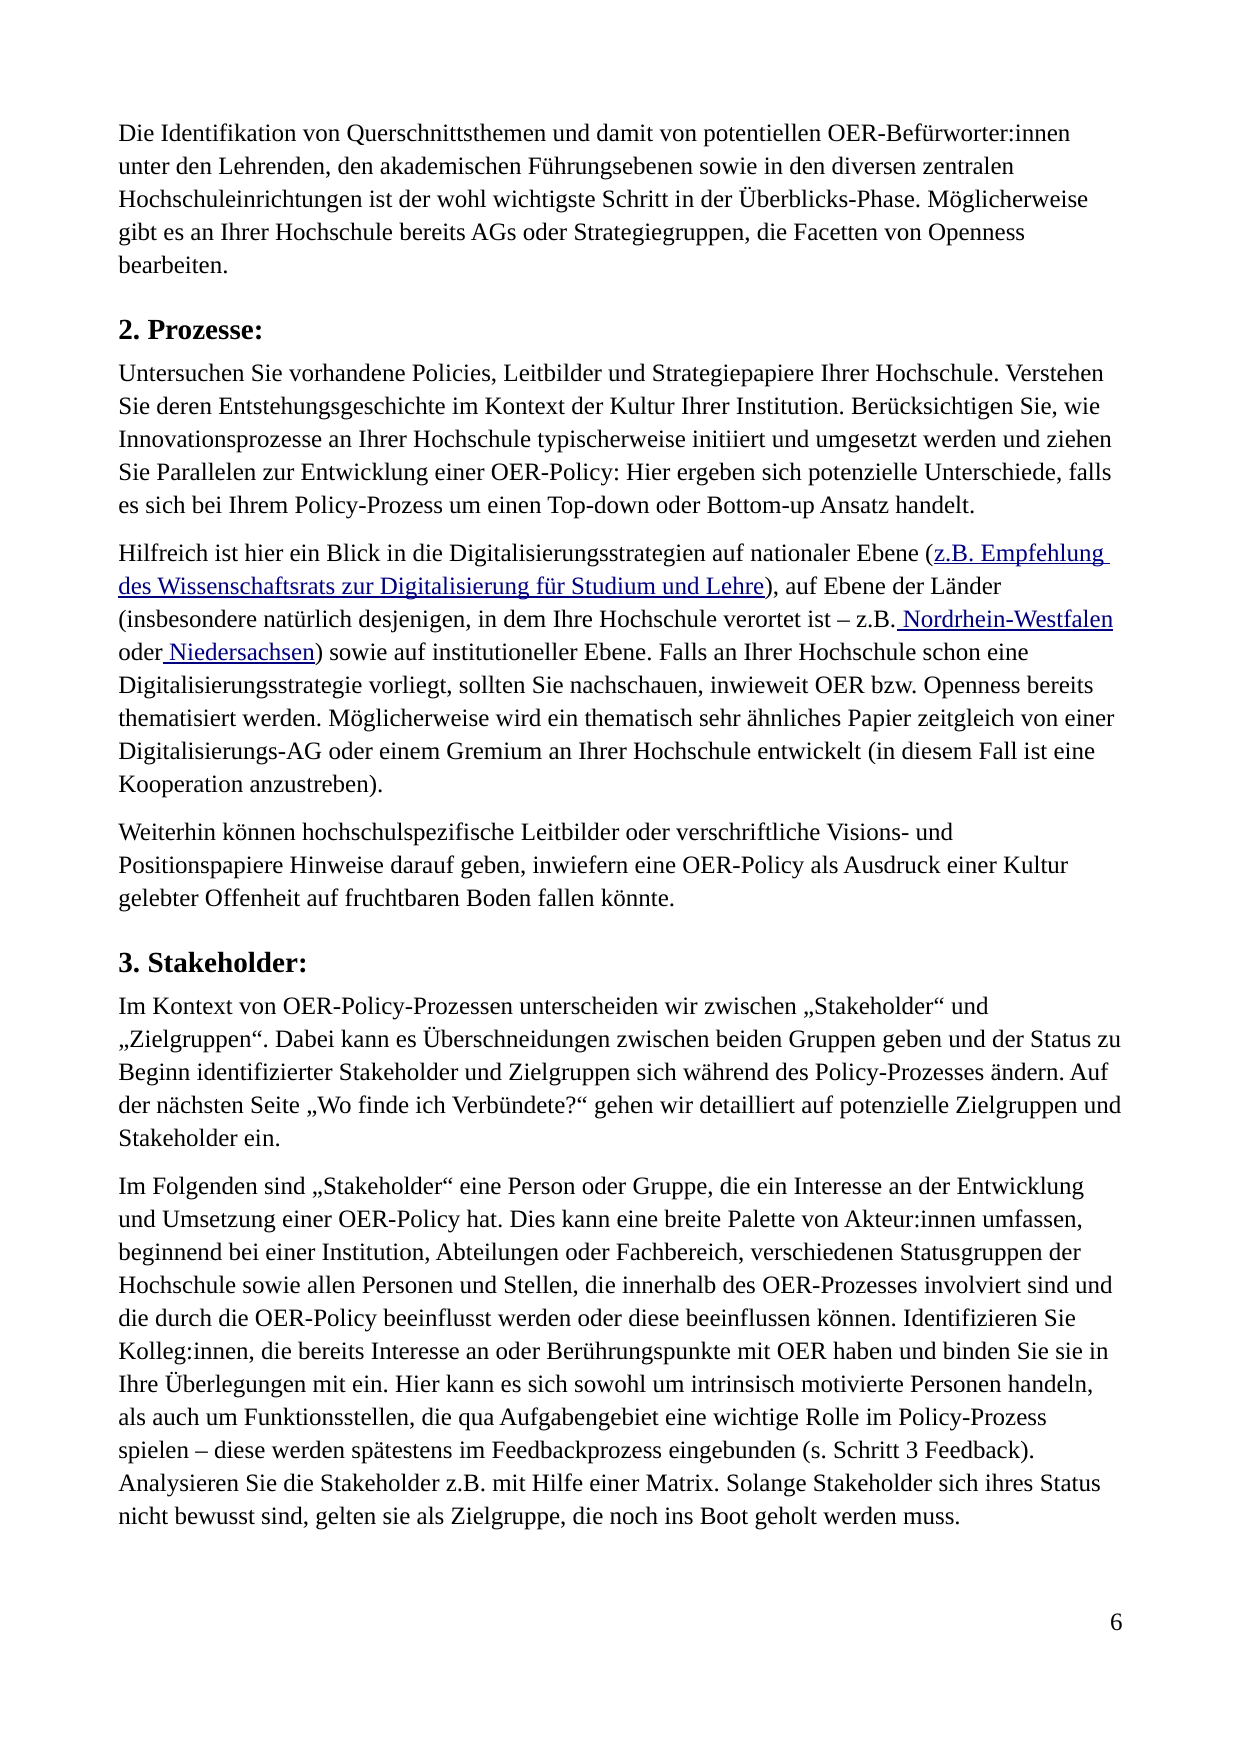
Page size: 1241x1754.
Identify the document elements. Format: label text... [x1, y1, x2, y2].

text Hilfreich ist hier ein Blick in die Digitalisierungsstrategien auf nationaler Ebene (z.B. Empfehlung des Wissenschaftsrats zur Digitalisierung für Studium und Lehre), auf Ebene der Länder (insbesondere natürlich desjenigen, in dem Ihre Hochschule verortet ist – z.B. Nordrhein-Westfalen oder Niedersachsen) sowie auf institutioneller Ebene. Falls an Ihrer Hochschule schon eine Digitalisierungsstrategie vorliegt, sollten Sie nachschauen, inwieweit OER bzw. Openness bereits thematisiert werden. Möglicherweise wird ein thematisch sehr ähnliches Papier zeitgleich von einer Digitalisierungs-AG oder einem Gremium an Ihrer Hochschule entwickelt (in diesem Fall ist eine Kooperation anzustreben). [118, 538, 1122, 798]
subtitle 2. Prozesse: [118, 312, 1122, 346]
text Weiterhin können hochschulspezifische Leitbilder oder verschriftliche Visions- und Positionspapiere Hinweise darauf geben, inwiefern eine OER-Policy als Ausdruck einer Kultur gelebter Offenheit auf fruchtbaren Boden fallen könnte. [118, 817, 1122, 912]
text Untersuchen Sie vorhandene Policies, Leitbilder und Strategiepapiere Ihrer Hochschule. Verstehen Sie deren Entstehungsgeschichte im Kontext der Kultur Ihrer Institution. Berücksichtigen Sie, wie Innovationsprozesse an Ihrer Hochschule typischerweise initiiert und umgesetzt werden und ziehen Sie Parallelen zur Entwicklung einer OER-Policy: Hier ergeben sich potenzielle Unterschiede, falls es sich bei Ihrem Policy-Prozess um einen Top-down oder Bottom-up Ansatz handelt. [118, 358, 1122, 519]
subtitle 3. Stakeholder: [118, 945, 1122, 979]
text Im Kontext von OER-Policy-Prozessen unterscheiden wir zwischen „Stakeholder“ und „Zielgruppen“. Dabei kann es Überschneidungen zwischen beiden Gruppen geben und der Status zu Beginn identifizierter Stakeholder und Zielgruppen sich während des Policy-Prozesses ändern. Auf der nächsten Seite „Wo finde ich Verbündete?“ gehen wir detailliert auf potenzielle Zielgruppen und Stakeholder ein. [118, 991, 1122, 1152]
text Im Folgenden sind „Stakeholder“ eine Person oder Gruppe, die ein Interesse an der Entwicklung und Umsetzung einer OER-Policy hat. Dies kann eine breite Palette von Akteur:innen umfassen, beginnend bei einer Institution, Abteilungen oder Fachbereich, verschiedenen Statusgruppen der Hochschule sowie allen Personen und Stellen, die innerhalb des OER-Prozesses involviert sind und die durch die OER-Policy beeinflusst werden oder diese beeinflussen können. Identifizieren Sie Kolleg:innen, die bereits Interesse an oder Berührungspunkte mit OER haben und binden Sie sie in Ihre Überlegungen mit ein. Hier kann es sich sowohl um intrinsisch motivierte Personen handeln, als auch um Funktionsstellen, die qua Aufgabengebiet eine wichtige Rolle im Policy-Prozess spielen – diese werden spätestens im Feedbackprozess eingebunden (s. Schritt 3 Feedback). Analysieren Sie die Stakeholder z.B. mit Hilfe einer Matrix. Solange Stakeholder sich ihres Status nicht bewusst sind, gelten sie als Zielgruppe, die noch ins Boot geholt werden muss. [118, 1171, 1122, 1530]
text Die Identifikation von Querschnittsthemen und damit von potentiellen OER-Befürworter:innen unter den Lehrenden, den akademischen Führungsebenen sowie in den diversen zentralen Hochschuleinrichtungen ist der wohl wichtigste Schritt in der Überblicks-Phase. Möglicherweise gibt es an Ihrer Hochschule bereits AGs oder Strategiegruppen, die Facetten von Openness bearbeiten. [118, 118, 1122, 279]
